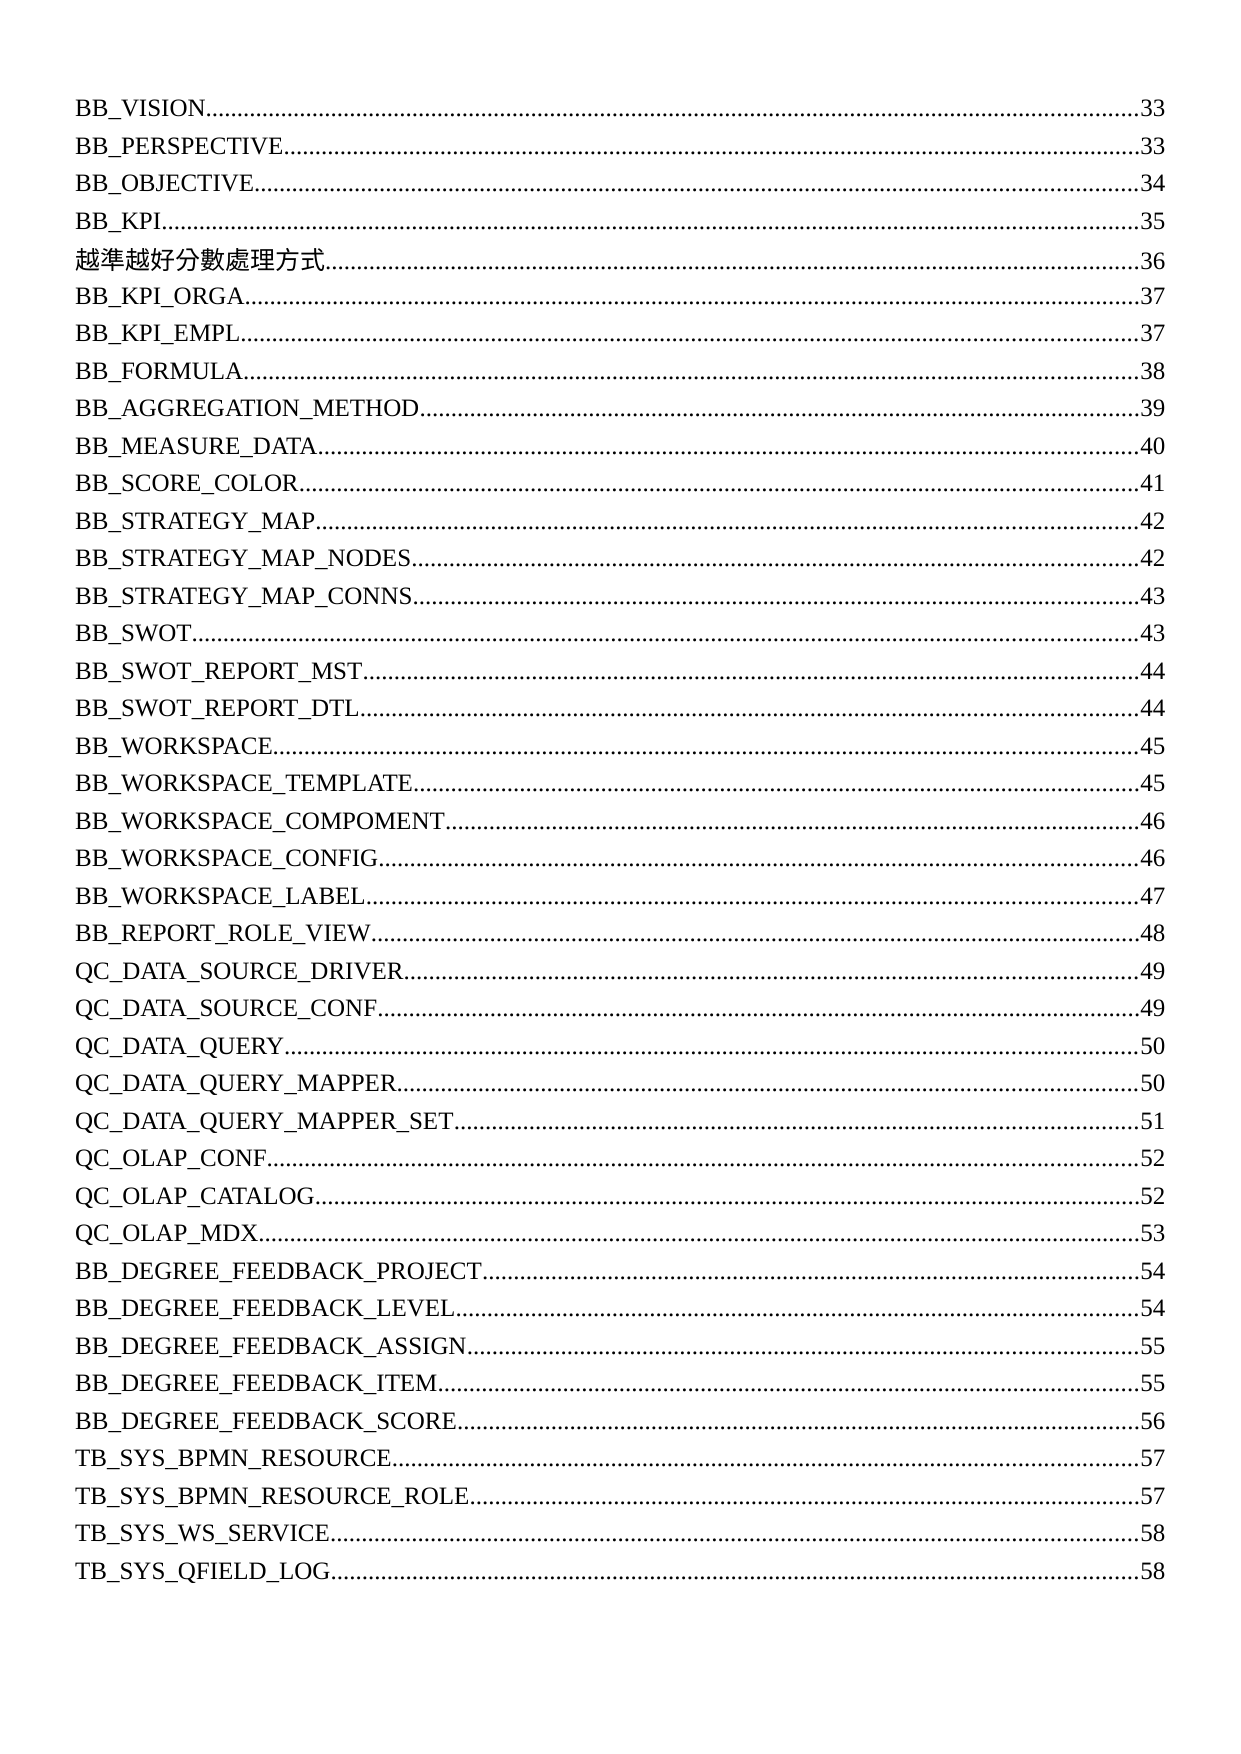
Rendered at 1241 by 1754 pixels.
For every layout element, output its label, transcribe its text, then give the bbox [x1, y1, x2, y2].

text TB_SYS_BPMN_RESOURCE_ROLE 57 [75, 1477, 1165, 1514]
text QC_DATA_QUERY 50 [75, 1027, 1165, 1064]
text BB_VISION 33 [75, 89, 1165, 127]
text QC_DATA_QUERY_MAPPER_SET 51 [75, 1102, 1165, 1139]
text BB_MEASURE_DATA 40 [75, 427, 1165, 464]
text BB_PERSPECTIVE 33 [75, 127, 1165, 164]
text BB_DEGREE_FEEDBACK_ITEM 55 [75, 1364, 1165, 1402]
text BB_KPI_EMPL 37 [75, 314, 1165, 352]
text BB_DEGREE_FEEDBACK_LEVEL 54 [75, 1289, 1165, 1327]
text BB_KPI 35 [75, 202, 1165, 239]
text 越準越好分數處理方式 36 [75, 239, 1165, 277]
text BB_STRATEGY_MAP 42 [75, 502, 1165, 539]
text BB_WORKSPACE_LABEL 47 [75, 877, 1165, 914]
text BB_AGGREGATION_METHOD 39 [75, 389, 1165, 427]
text BB_SWOT 43 [75, 614, 1165, 652]
text BB_WORKSPACE_COMPOMENT 46 [75, 802, 1165, 839]
text BB_STRATEGY_MAP_CONNS 43 [75, 577, 1165, 614]
text TB_SYS_BPMN_RESOURCE 57 [75, 1439, 1165, 1477]
text QC_OLAP_CONF 52 [75, 1139, 1165, 1177]
text BB_SCORE_COLOR 41 [75, 464, 1165, 502]
text BB_SWOT_REPORT_DTL 44 [75, 689, 1165, 727]
text BB_SWOT_REPORT_MST 44 [75, 652, 1165, 689]
text BB_DEGREE_FEEDBACK_SCORE 56 [75, 1402, 1165, 1439]
text BB_STRATEGY_MAP_NODES 42 [75, 539, 1165, 577]
text BB_FORMULA 38 [75, 352, 1165, 389]
text BB_DEGREE_FEEDBACK_ASSIGN 55 [75, 1327, 1165, 1364]
text BB_DEGREE_FEEDBACK_PROJECT 54 [75, 1252, 1165, 1289]
text BB_KPI_ORGA 37 [75, 277, 1165, 314]
text BB_REPORT_ROLE_VIEW 48 [75, 914, 1165, 952]
text QC_OLAP_MDX 53 [75, 1214, 1165, 1252]
text QC_DATA_SOURCE_CONF 49 [75, 989, 1165, 1027]
text BB_OBJECTIVE 34 [75, 164, 1165, 202]
text QC_DATA_QUERY_MAPPER 50 [75, 1064, 1165, 1102]
text QC_OLAP_CATALOG 52 [75, 1177, 1165, 1214]
text BB_WORKSPACE_CONFIG 46 [75, 839, 1165, 877]
text BB_WORKSPACE 45 [75, 727, 1165, 764]
text TB_SYS_QFIELD_LOG 58 [75, 1552, 1165, 1589]
text TB_SYS_WS_SERVICE 58 [75, 1514, 1165, 1552]
text QC_DATA_SOURCE_DRIVER 49 [75, 952, 1165, 989]
text BB_WORKSPACE_TEMPLATE 45 [75, 764, 1165, 802]
